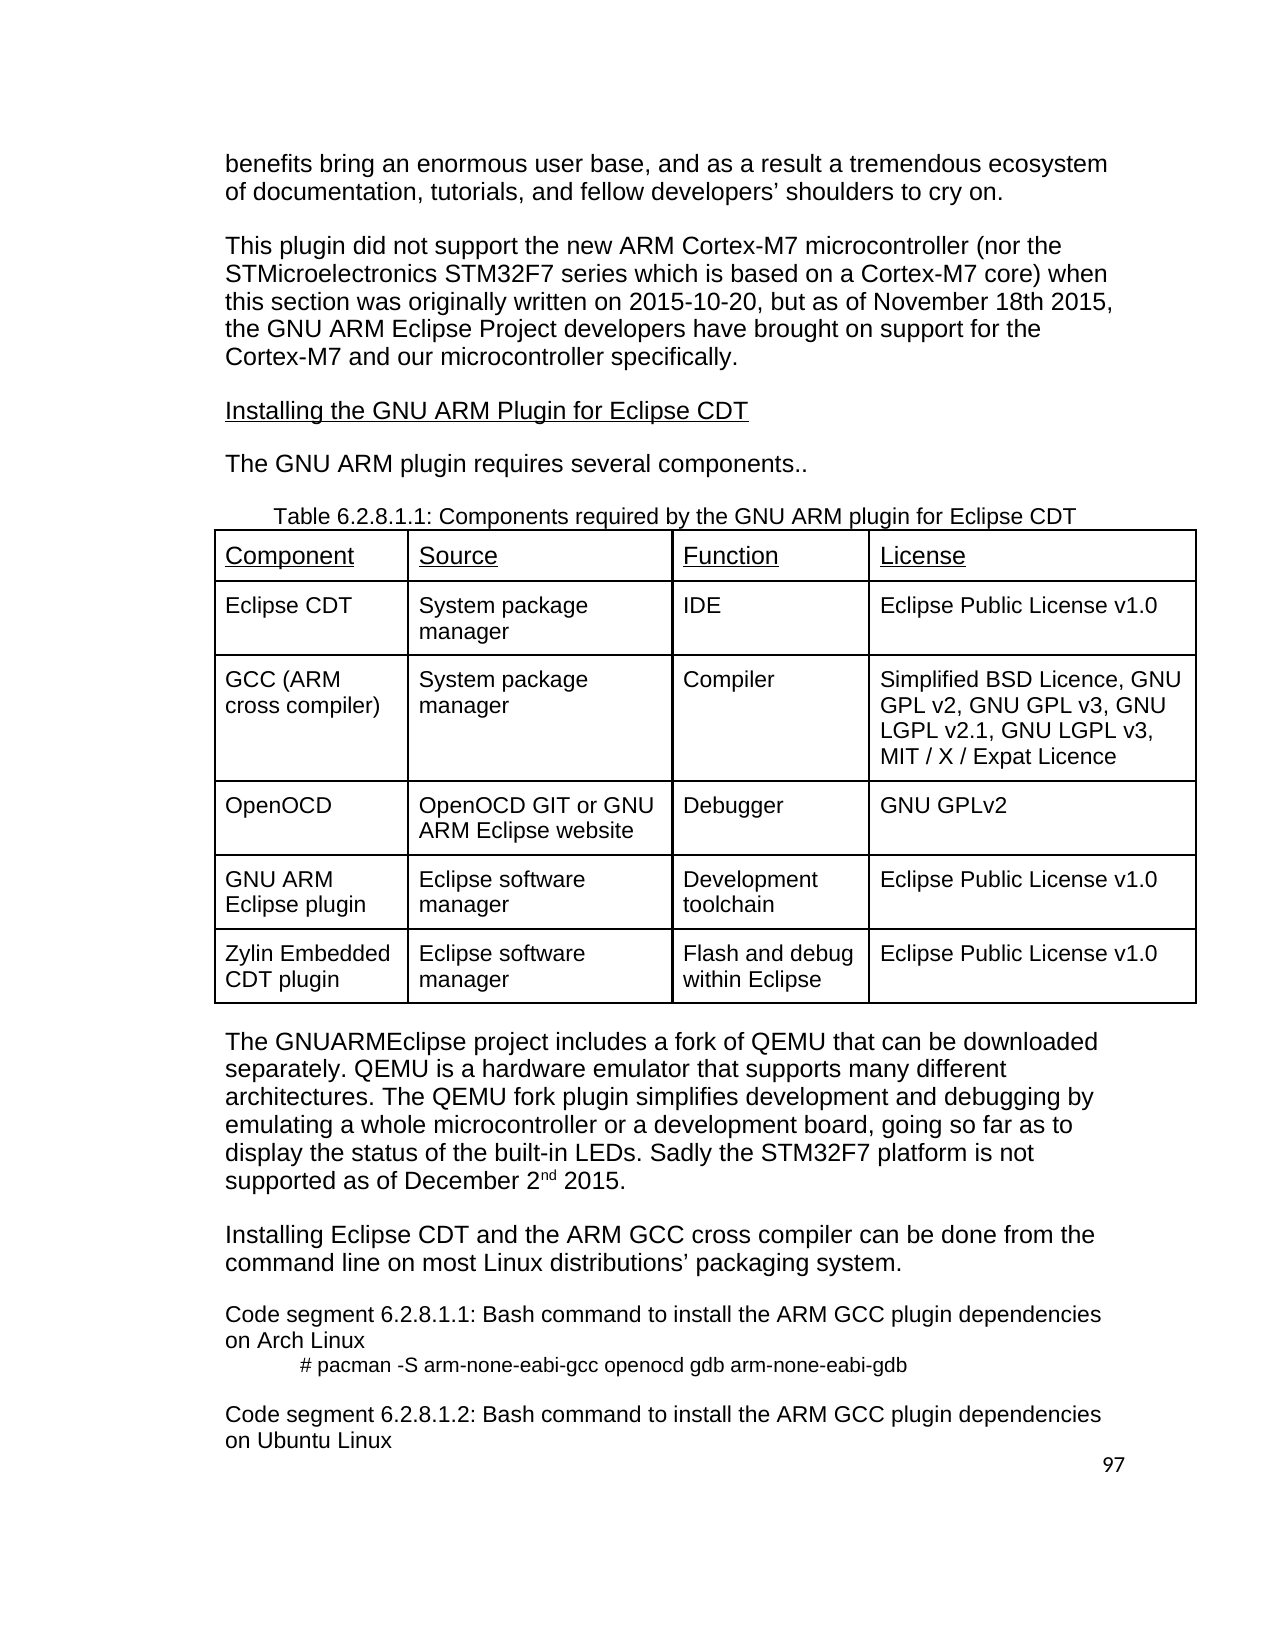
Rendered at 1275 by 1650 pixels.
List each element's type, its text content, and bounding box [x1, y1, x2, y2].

table_cell Eclipse software manager [409, 930, 671, 1002]
table_cell GNU GPLv2 [870, 782, 1195, 854]
text Code segment 6.2.8.1.2: Bash command to install the ARM GCC plugin dependencies on Ubuntu Linux [225, 1402, 1125, 1453]
table_header License [870, 531, 1195, 580]
table_cell Compiler [674, 656, 868, 780]
text Installing the GNU ARM Plugin for Eclipse CDT [225, 397, 1125, 424]
text The GNU ARM plugin requires several components.. [225, 450, 1125, 478]
table_cell Debugger [674, 782, 868, 854]
table_cell Simplified BSD Licence, GNU GPL v2, GNU GPL v3, GNU LGPL v2.1, GNU LGPL v3, MIT / X / Expat Licence [870, 656, 1195, 780]
table_cell OpenOCD [216, 782, 407, 854]
table_cell GNU ARM Eclipse plugin [216, 856, 407, 928]
text benefits bring an enormous user base, and as a result a tremendous ecosystem of documentation, tutorials, and fellow developers’ shoulders to cry on. [225, 150, 1125, 206]
table_cell System package manager [409, 582, 671, 654]
table_cell Eclipse Public License v1.0 [870, 582, 1195, 654]
text # pacman -S arm-none-eabi-gcc openocd gdb arm-none-eabi-gdb [225, 1353, 1125, 1376]
text Code segment 6.2.8.1.1: Bash command to install the ARM GCC plugin dependencies on Arch Linux [225, 1302, 1125, 1353]
text This plugin did not support the new ARM Cortex-M7 microcontroller (nor the STMicroelectronics STM32F7 series which is based on a Cortex-M7 core) when this section was originally written on 2015-10-20, but as of November 18th 2015, the GNU ARM Eclipse Project developers have brought on support for the Cortex-M7 and our microcontroller specifically. [225, 231, 1125, 371]
table_cell Eclipse Public License v1.0 [870, 856, 1195, 928]
table_cell Eclipse CDT [216, 582, 407, 654]
table_cell GCC (ARM cross compiler) [216, 656, 407, 780]
table_header Component [216, 531, 407, 580]
table_cell Development toolchain [674, 856, 868, 928]
table_cell Eclipse Public License v1.0 [870, 930, 1195, 1002]
text Table 6.2.8.1.1: Components required by the GNU ARM plugin for Eclipse CDT [225, 504, 1125, 529]
text Installing Eclipse CDT and the ARM GCC cross compiler can be done from the command line on most Linux distributions’ packaging system. [225, 1220, 1125, 1276]
table_header Source [409, 531, 671, 580]
table_cell IDE [674, 582, 868, 654]
table_header Function [674, 531, 868, 580]
table_cell OpenOCD GIT or GNU ARM Eclipse website [409, 782, 671, 854]
table_cell Zylin Embedded CDT plugin [216, 930, 407, 1002]
table_cell System package manager [409, 656, 671, 780]
table_cell Eclipse software manager [409, 856, 671, 928]
text The GNUARMEclipse project includes a fork of QEMU that can be downloaded separately. QEMU is a hardware emulator that supports many different architectures. The QEMU fork plugin simplifies development and debugging by emulating a whole microcontroller or a development board, going so far as to display the status of the built-in LEDs. Sadly the STM32F7 platform is not supported as of December 2nd 2015. [225, 1027, 1125, 1195]
table_cell Flash and debug within Eclipse [674, 930, 868, 1002]
